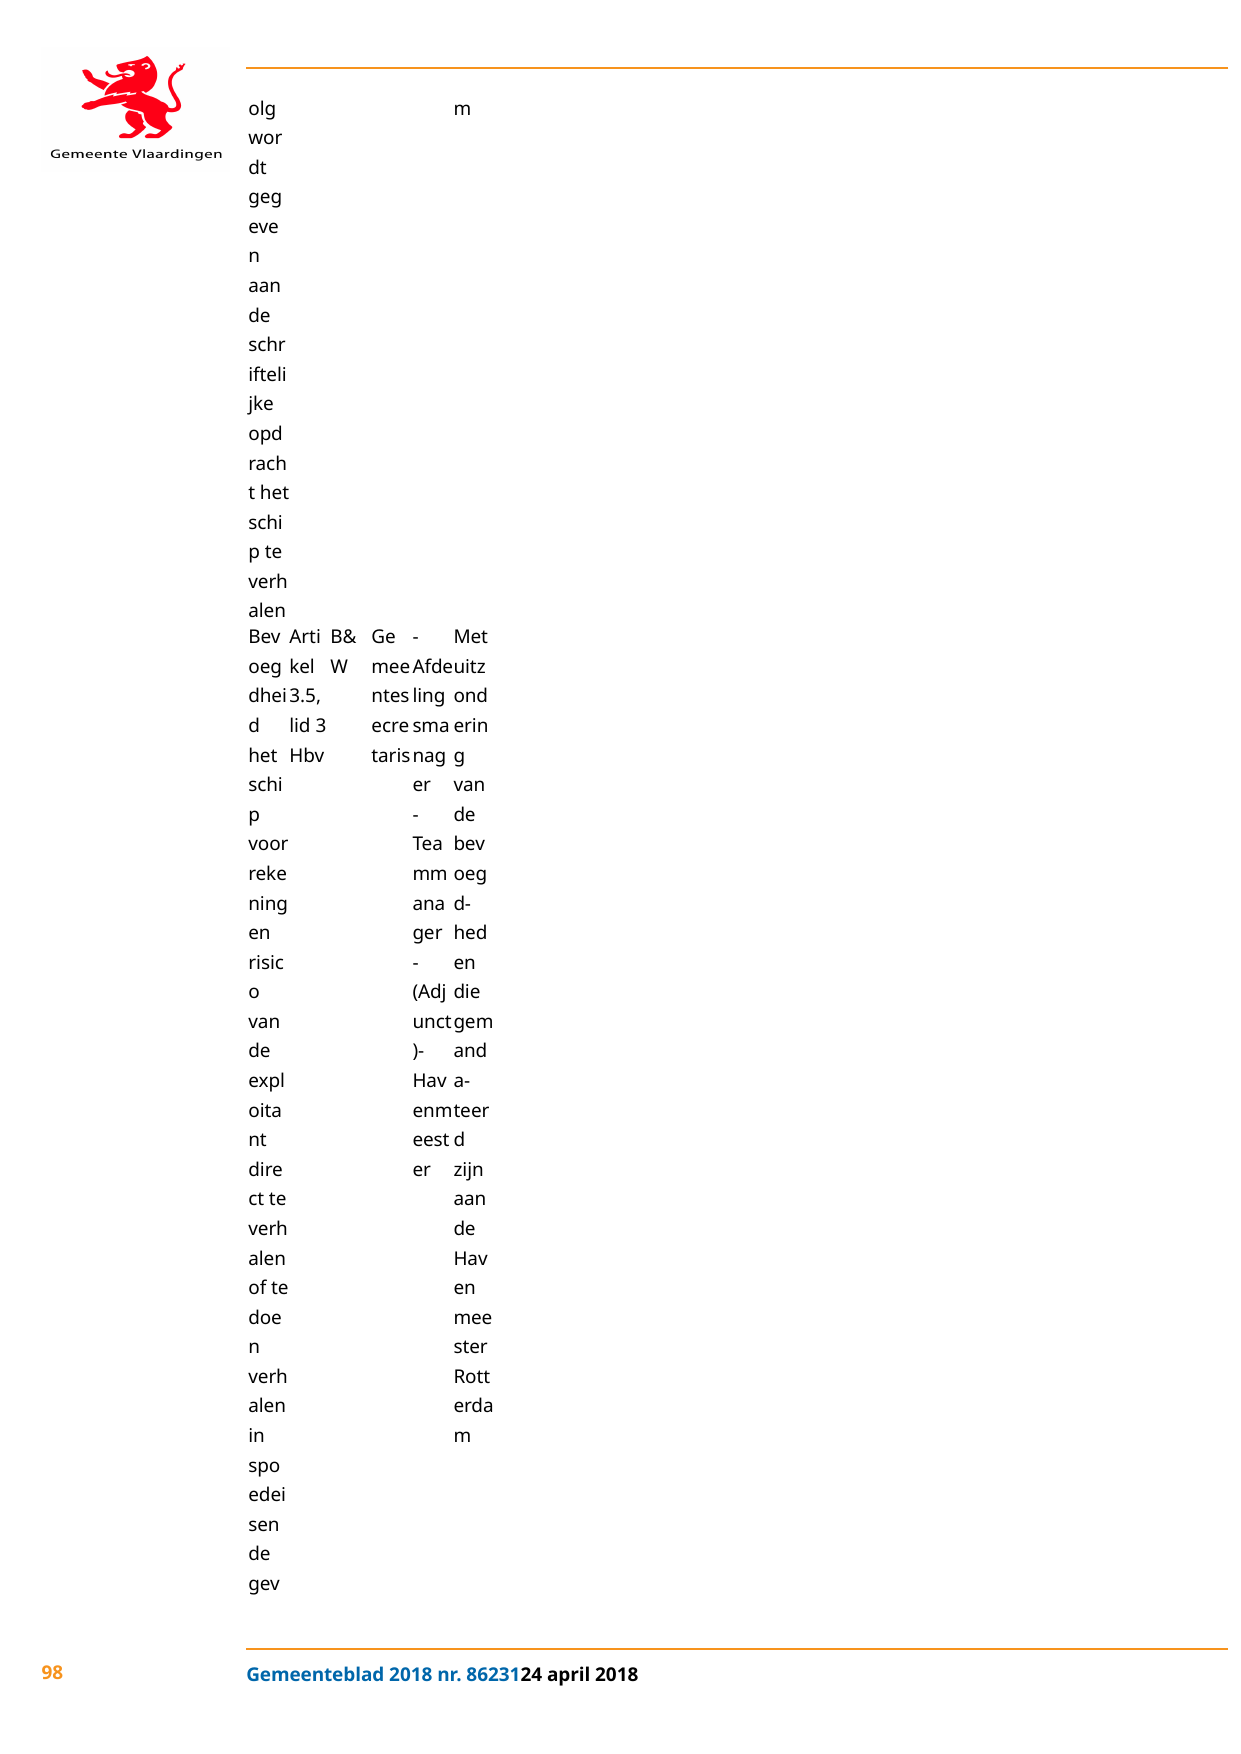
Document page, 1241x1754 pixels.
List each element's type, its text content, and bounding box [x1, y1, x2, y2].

table_cell - Afdelingsmanager - Teammanager - (Adjunct)-Havenmeester [412, 624, 453, 1596]
table_cell Gemeentesecretaris [371, 624, 412, 1596]
table_cell [371, 95, 412, 623]
table_cell [412, 95, 453, 623]
picture [41, 47, 231, 172]
table_cell Artikel 3.5, lid 3 Hbv [289, 624, 330, 1596]
table_cell Met uitzondering van de bevoegd-heden die gemanda- teerd zijn aan de Haven meester Rotterdam [453, 624, 494, 1596]
table_cell B&W [330, 624, 371, 1596]
table_cell [289, 95, 330, 623]
table_cell olg wordt gegeven aan de schriftelijke opdracht het schip te verhalen [248, 95, 289, 623]
table_cell m [453, 95, 494, 623]
table_cell [330, 95, 371, 623]
table_cell Bevoegdheid het schip voor rekening en risico van de exploitant direct te verhalen of te doen verhalen in spoedeisende gev [248, 624, 289, 1596]
